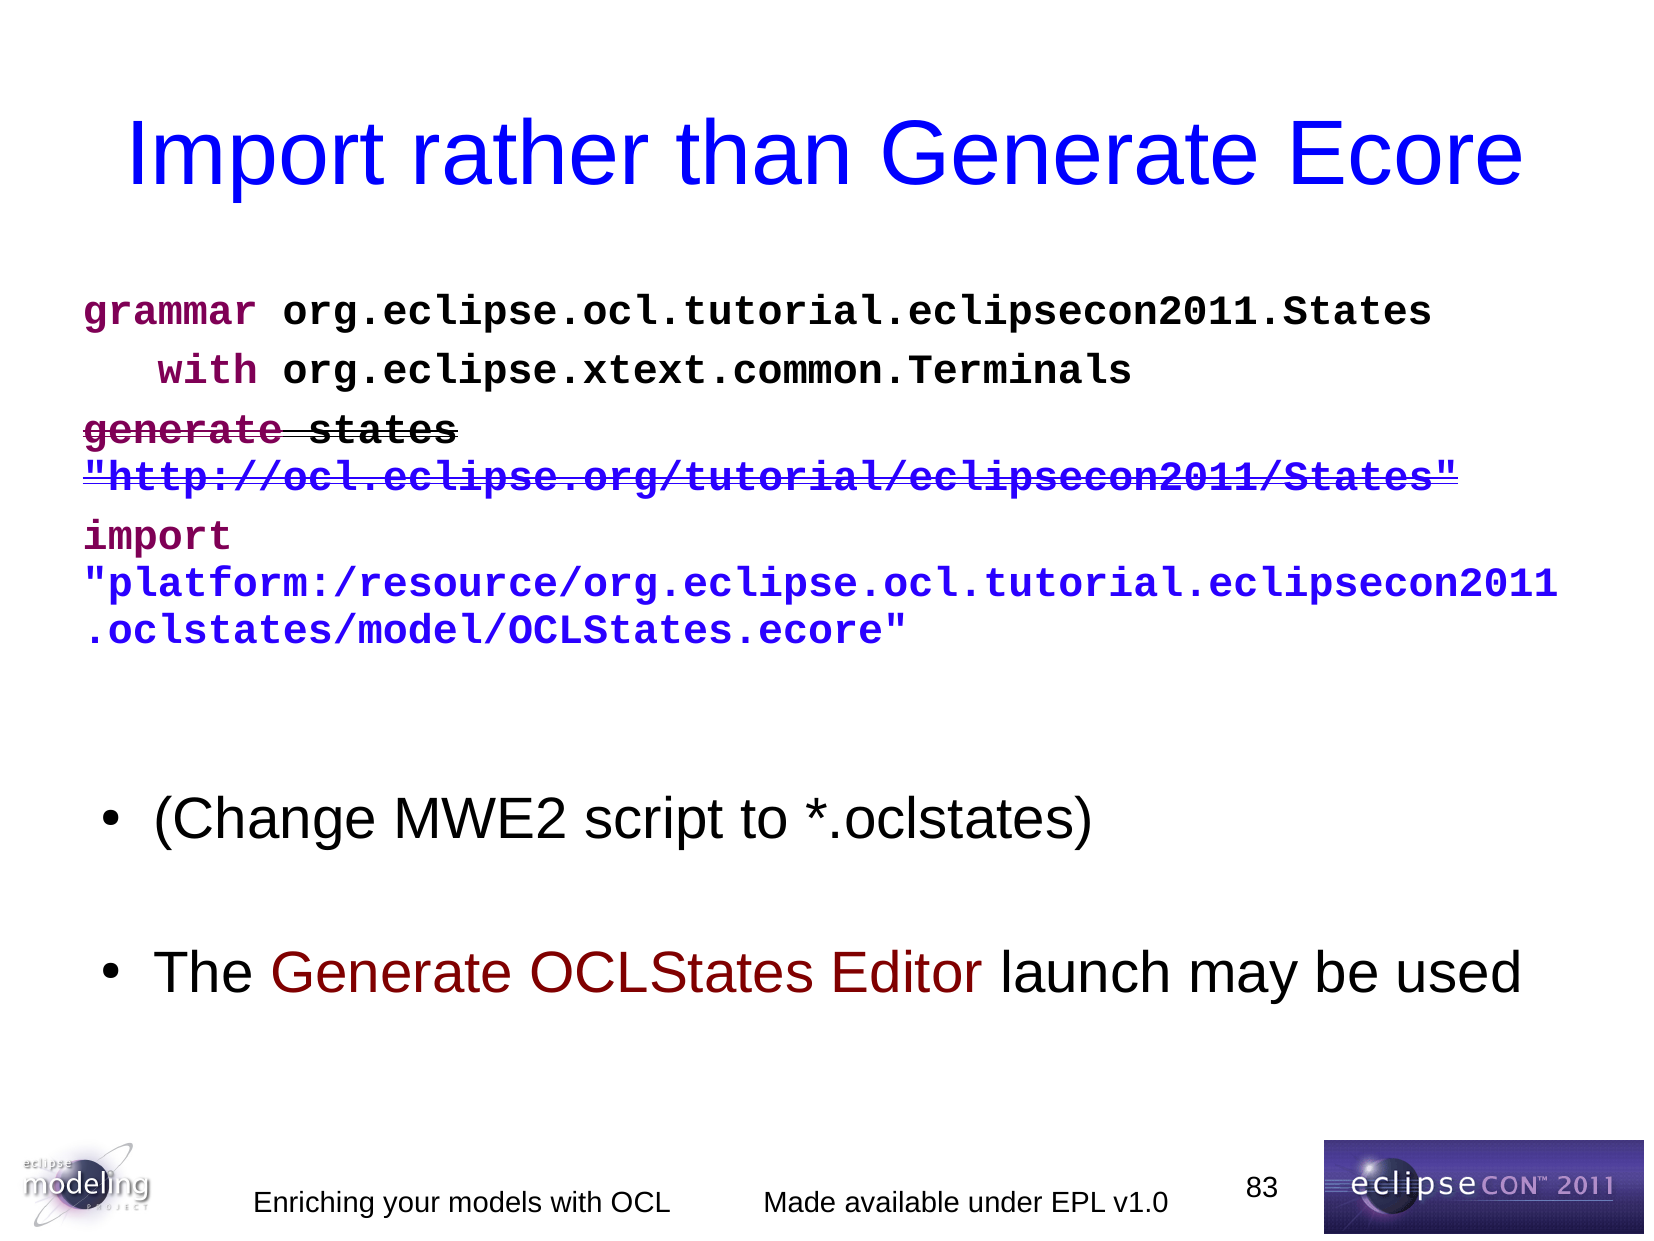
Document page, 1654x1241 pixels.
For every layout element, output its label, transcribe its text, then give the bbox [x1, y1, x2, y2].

list grammar org.eclipse.ocl.tutorial.eclipsecon2011.States with org.eclipse.xtext.common.Terminals generate states "http://ocl.eclipse.org/tutorial/eclipsecon2011/States" import "platform:/resource/org.eclipse.ocl.tutorial.eclipsecon2011.oclstates/model/OCLStates.ecore" (Change MWE2 script to *.oclstates) The Generate OCLStates Editor launch may be used [82, 290, 1571, 1094]
title Import rather than Generate Ecore [82, 56, 1571, 250]
picture [1324, 1140, 1644, 1234]
picture [9, 1136, 156, 1235]
